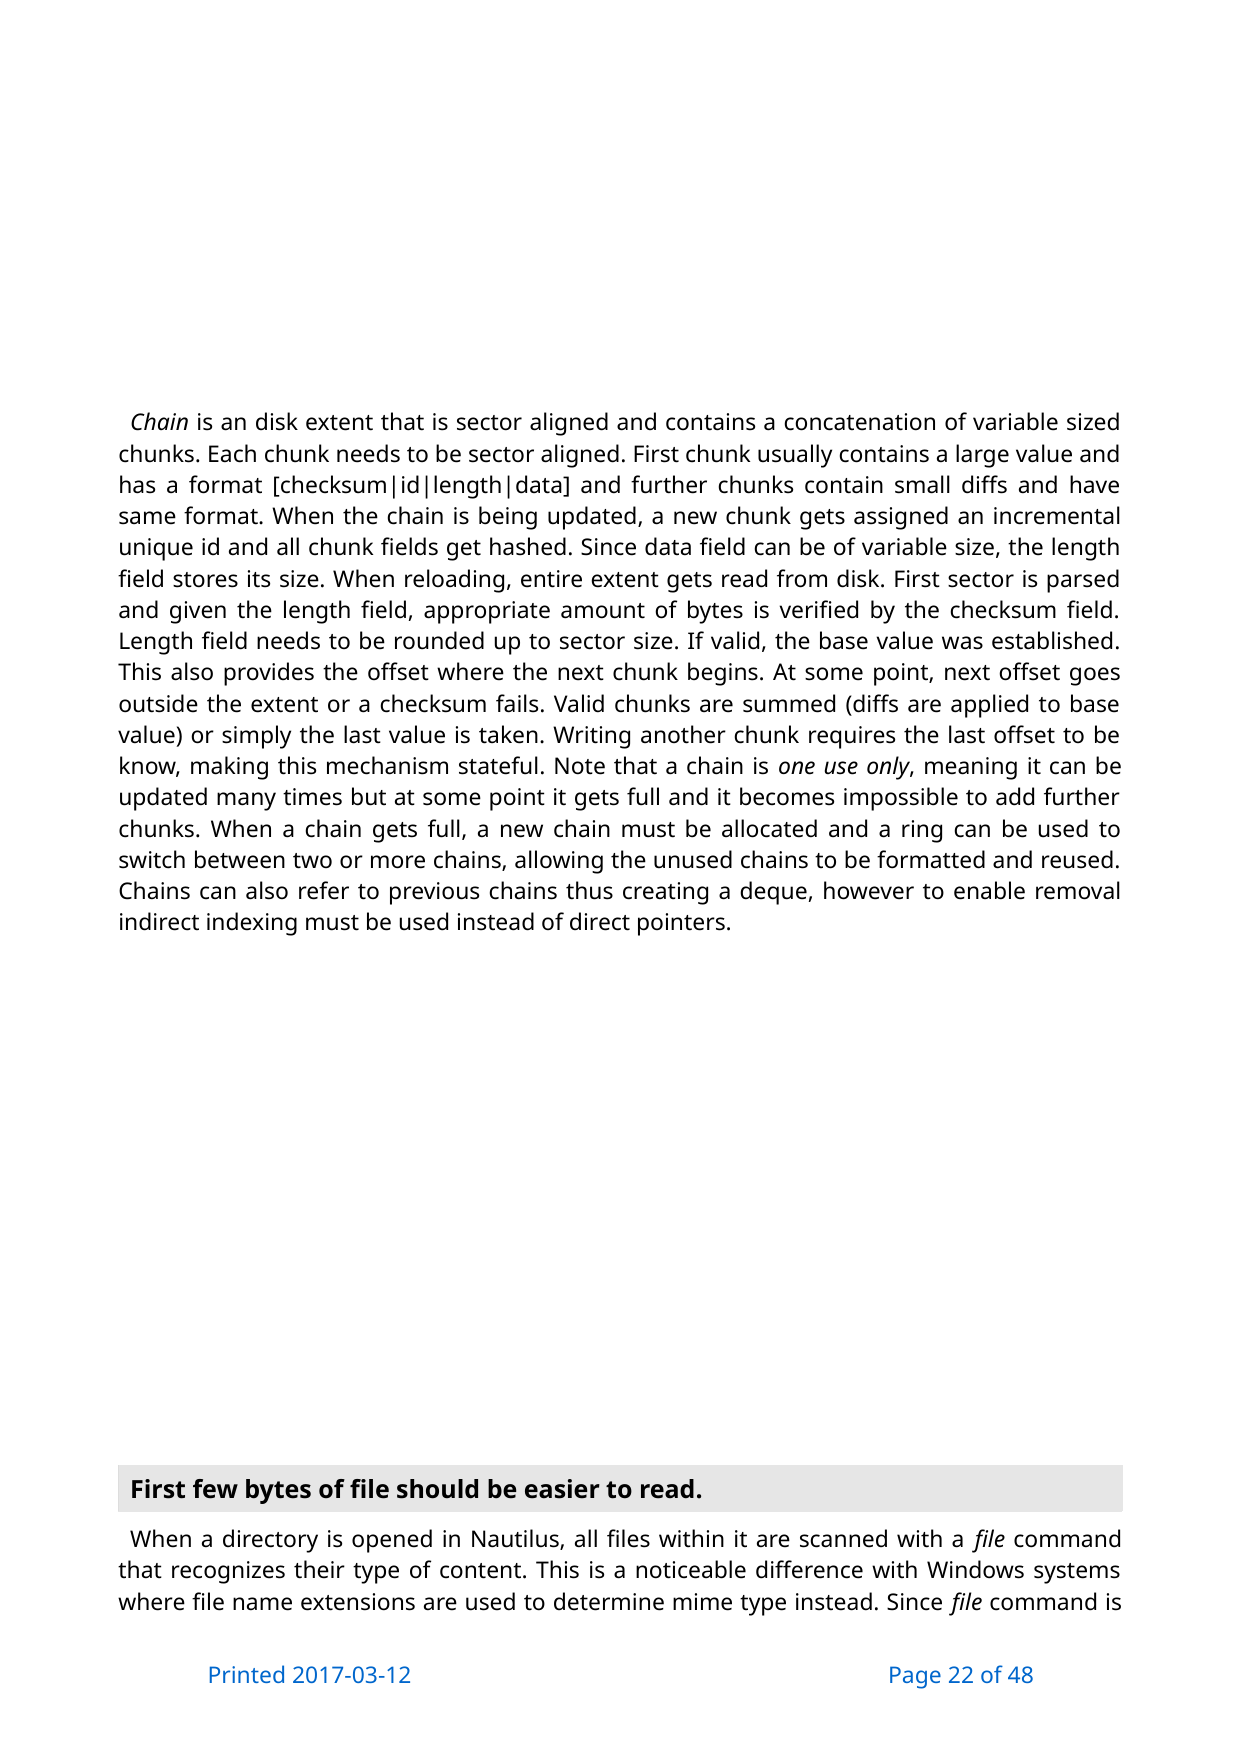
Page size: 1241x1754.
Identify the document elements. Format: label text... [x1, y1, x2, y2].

subtitle First few bytes of file should be easier to read. [119, 1466, 1122, 1511]
text Chain is an disk extent that is sector aligned and contains a concatenation of variable sized chunks. Each chunk needs to be sector aligned. First chunk usually contains a large value and has a format [checksum|id|length|data] and further chunks contain small diffs and have same format. When the chain is being updated, a new chunk gets assigned an incremental unique id and all chunk fields get hashed. Since data field can be of variable size, the length field stores its size. When reloading, entire extent gets read from disk. First sector is parsed and given the length field, appropriate amount of bytes is verified by the checksum field. Length field needs to be rounded up to sector size. If valid, the base value was established. This also provides the offset where the next chunk begins. At some point, next offset goes outside the extent or a checksum fails. Valid chunks are summed (diffs are applied to base value) or simply the last value is taken. Writing another chunk requires the last offset to be know, making this mechanism stateful. Note that a chain is one use only, meaning it can be updated many times but at some point it gets full and it becomes impossible to add further chunks. When a chain gets full, a new chain must be allocated and a ring can be used to switch between two or more chains, allowing the unused chains to be formatted and reused. Chains can also refer to previous chains thus creating a deque, however to enable removal indirect indexing must be used instead of direct pointers. [118, 406, 1122, 937]
text When a directory is opened in Nautilus, all files within it are scanned with a file command that recognizes their type of content. This is a noticeable difference with Windows systems where file name extensions are used to determine mime type instead. Since file command is [118, 1523, 1122, 1617]
